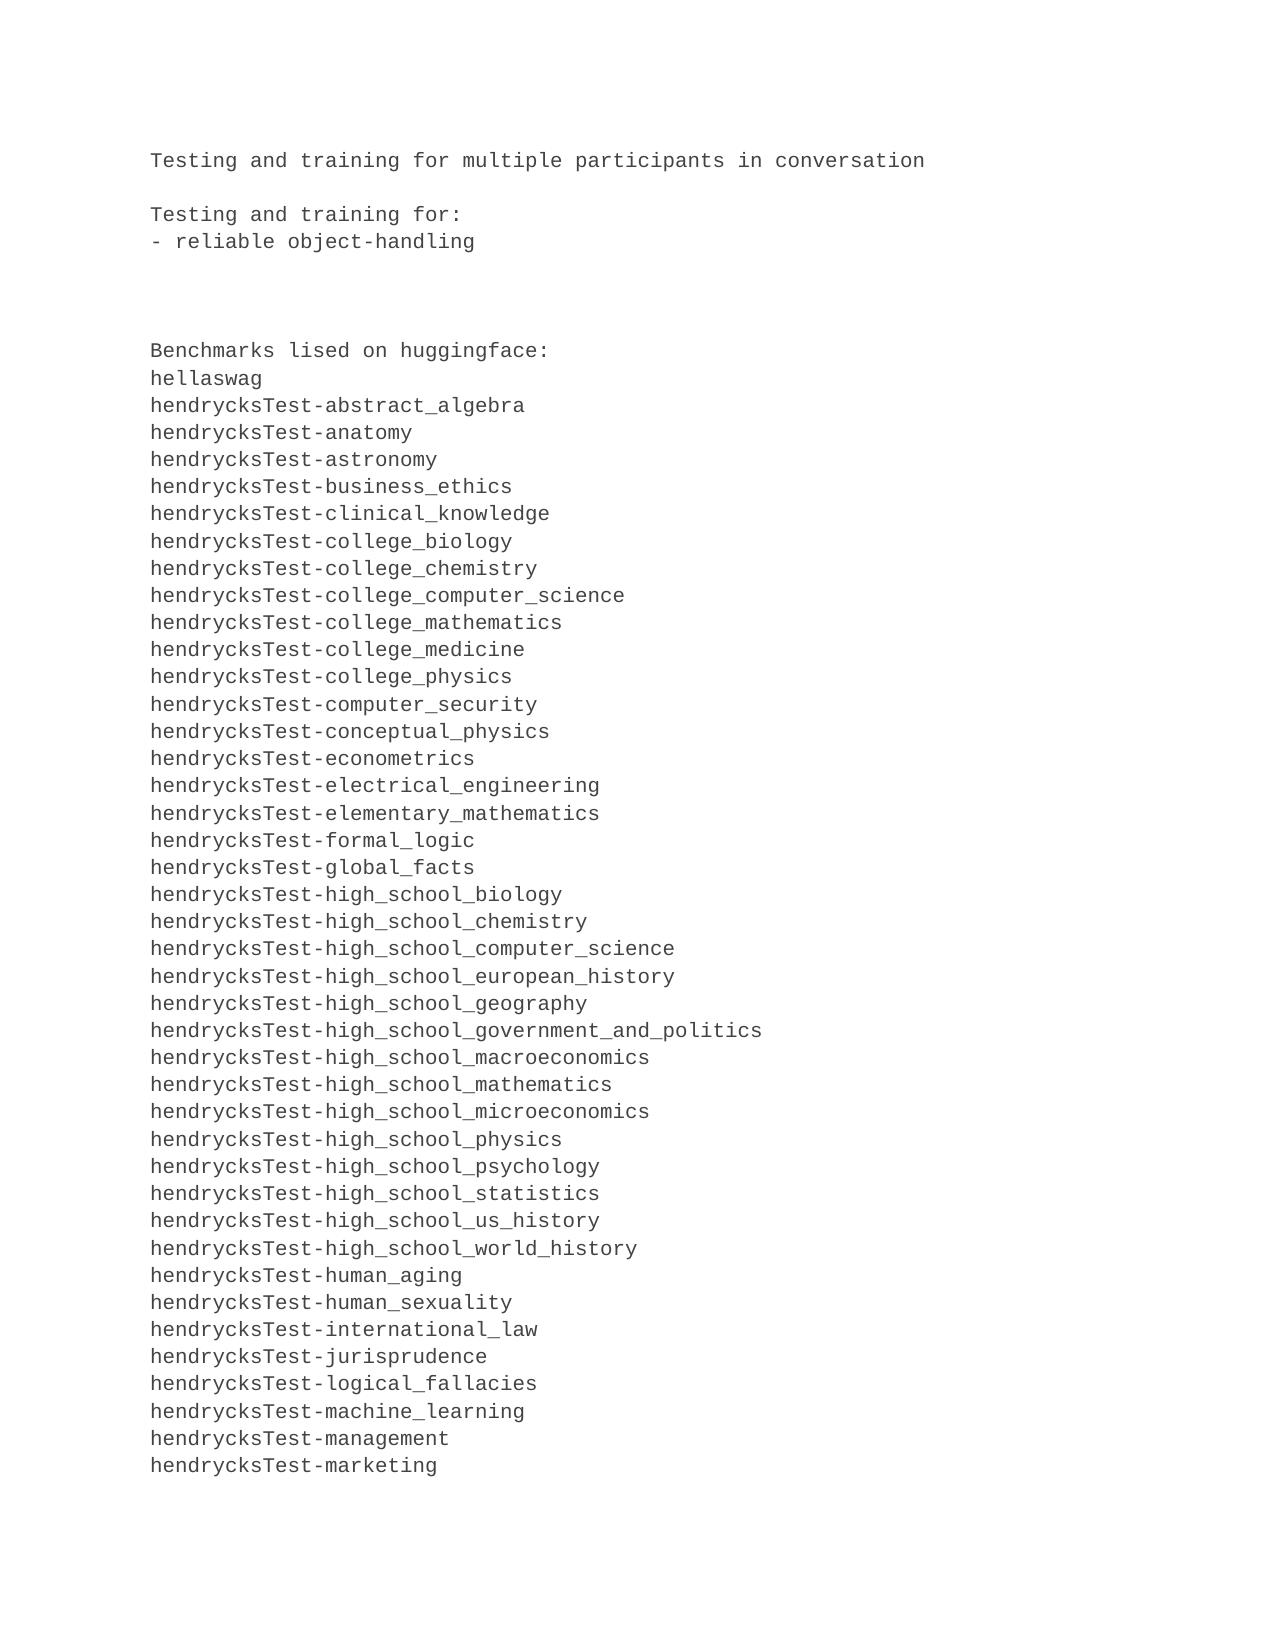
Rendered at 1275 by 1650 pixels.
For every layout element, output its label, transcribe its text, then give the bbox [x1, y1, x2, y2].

text hendrycksTest-high_school_us_history [150, 1210, 1125, 1234]
text hendrycksTest-high_school_macroeconomics [150, 1047, 1125, 1071]
text hendrycksTest-high_school_statistics [150, 1183, 1125, 1207]
text hendrycksTest-high_school_microeconomics [150, 1102, 1125, 1125]
text hendrycksTest-college_medicine [150, 639, 1125, 663]
text Benchmarks lised on huggingface: [150, 340, 1125, 364]
text hendrycksTest-high_school_physics [150, 1129, 1125, 1152]
text hendrycksTest-anatomy [150, 422, 1125, 446]
text hendrycksTest-college_physics [150, 667, 1125, 690]
text hendrycksTest-elementary_mathematics [150, 802, 1125, 826]
text hendrycksTest-college_biology [150, 531, 1125, 554]
text hendrycksTest-clinical_knowledge [150, 503, 1125, 527]
text hendrycksTest-high_school_european_history [150, 966, 1125, 989]
text hendrycksTest-conceptual_physics [150, 721, 1125, 744]
text hendrycksTest-high_school_government_and_politics [150, 1020, 1125, 1044]
text hendrycksTest-logical_fallacies [150, 1373, 1125, 1397]
text hendrycksTest-international_law [150, 1319, 1125, 1343]
text hendrycksTest-high_school_computer_science [150, 938, 1125, 962]
text - reliable object-handling [150, 232, 1125, 255]
text hellaswag [150, 367, 1125, 391]
text Testing and training for: [150, 204, 1125, 228]
text hendrycksTest-management [150, 1428, 1125, 1451]
text hendrycksTest-high_school_psychology [150, 1156, 1125, 1179]
text hendrycksTest-machine_learning [150, 1401, 1125, 1424]
text hendrycksTest-electrical_engineering [150, 775, 1125, 799]
text hendrycksTest-college_computer_science [150, 585, 1125, 609]
text hendrycksTest-formal_logic [150, 830, 1125, 853]
text hendrycksTest-astronomy [150, 449, 1125, 473]
text hendrycksTest-high_school_mathematics [150, 1074, 1125, 1098]
text hendrycksTest-human_sexuality [150, 1292, 1125, 1316]
text hendrycksTest-computer_security [150, 694, 1125, 717]
text hendrycksTest-marketing [150, 1455, 1125, 1479]
text Testing and training for multiple participants in conversation [150, 150, 1125, 174]
text hendrycksTest-econometrics [150, 748, 1125, 772]
text hendrycksTest-high_school_world_history [150, 1237, 1125, 1261]
text hendrycksTest-abstract_algebra [150, 395, 1125, 418]
text hendrycksTest-college_chemistry [150, 558, 1125, 581]
text hendrycksTest-jurisprudence [150, 1346, 1125, 1370]
text hendrycksTest-college_mathematics [150, 612, 1125, 636]
text hendrycksTest-high_school_geography [150, 993, 1125, 1016]
text hendrycksTest-global_facts [150, 857, 1125, 881]
text hendrycksTest-high_school_chemistry [150, 911, 1125, 935]
text hendrycksTest-high_school_biology [150, 884, 1125, 908]
text hendrycksTest-business_ethics [150, 476, 1125, 500]
text hendrycksTest-human_aging [150, 1265, 1125, 1288]
